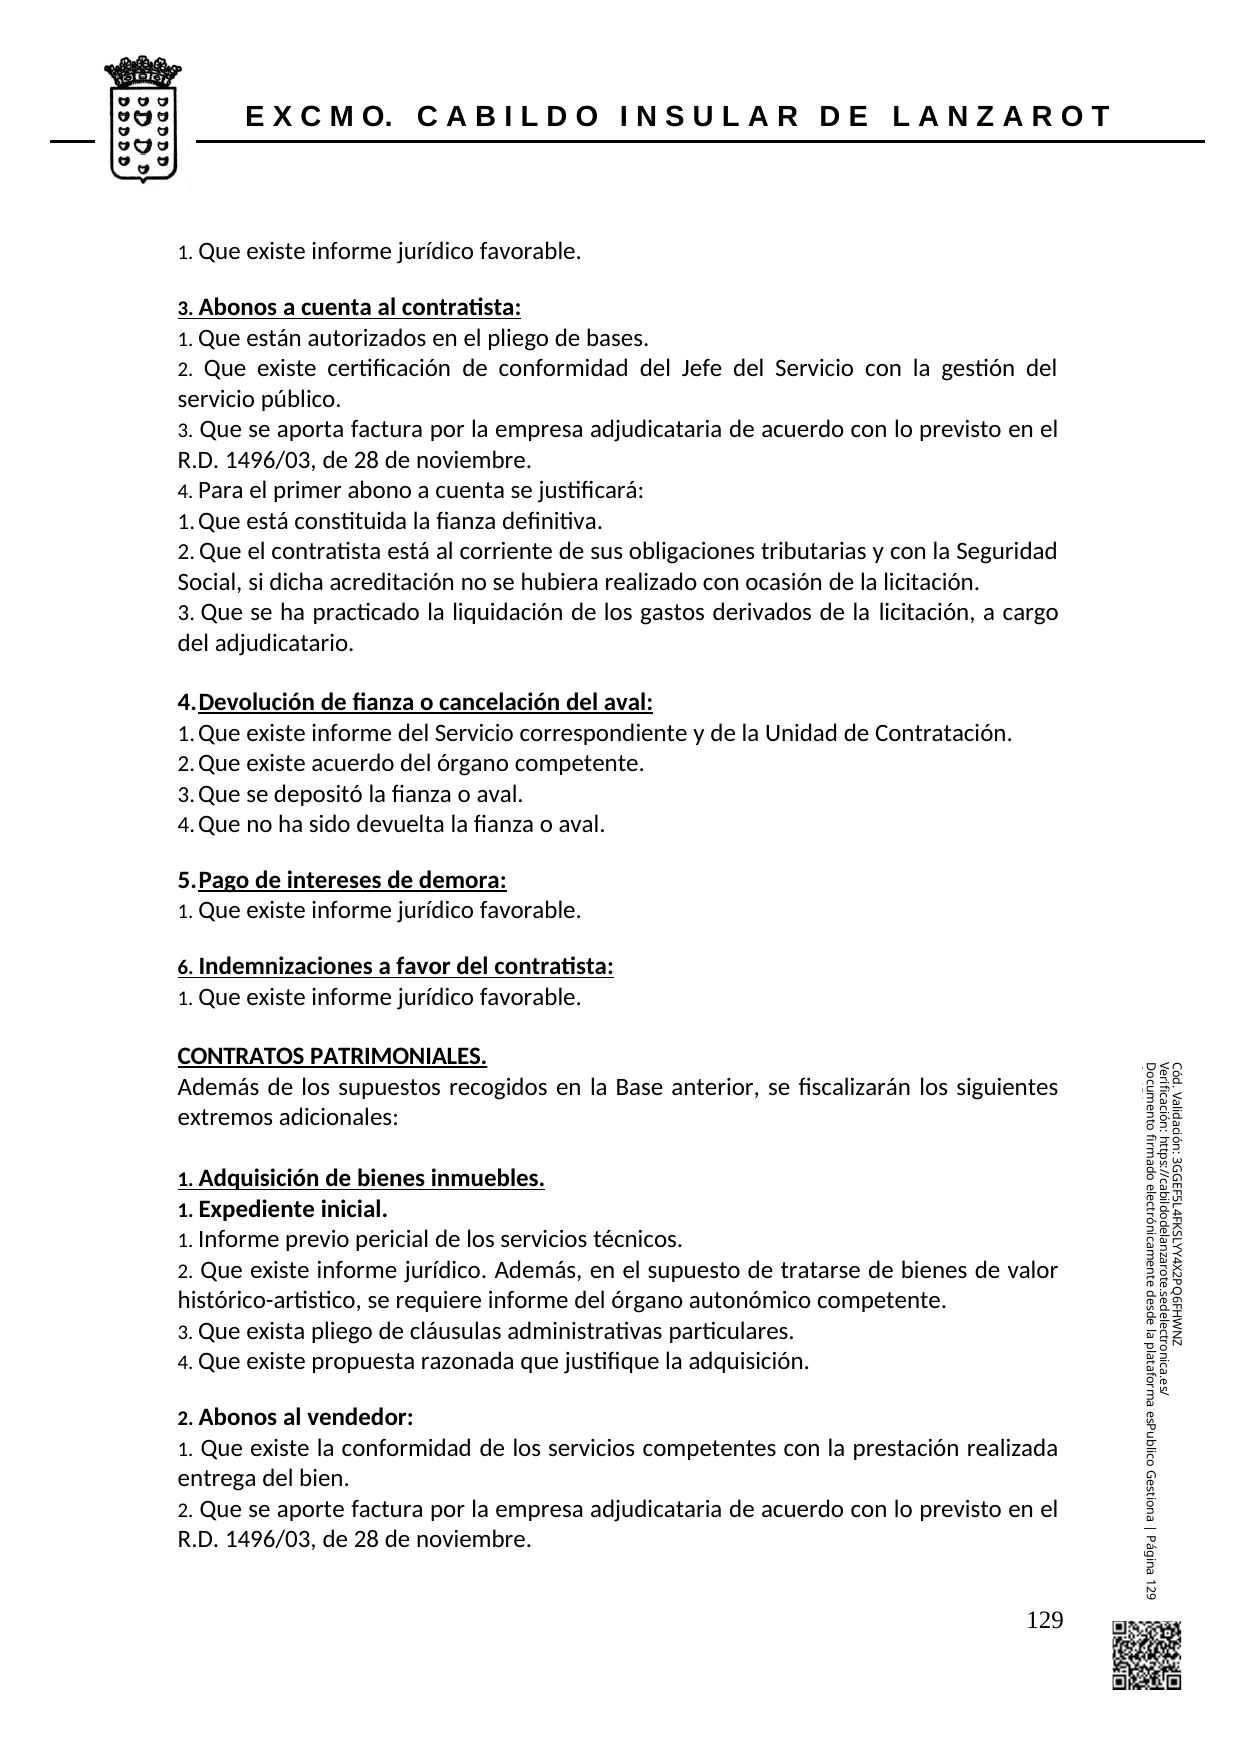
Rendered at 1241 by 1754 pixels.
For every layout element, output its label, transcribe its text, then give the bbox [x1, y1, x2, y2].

list Que exista pliego de cláusulas administrativas particulares. [177, 1315, 1143, 1346]
subtitle Devolución de fianza o cancelación del aval: [177, 686, 1192, 717]
text 129 [164, 1605, 1063, 1633]
subtitle 1. Adquisición de bienes inmuebles. [177, 1162, 1143, 1193]
list Que existe certificación de conformidad del Jefe del Servicio con la gestión del servicio público. [177, 352, 1062, 413]
text R.D. 1496/03, de 28 de noviembre. [177, 1523, 1143, 1554]
list Que se aporte factura por la empresa adjudicataria de acuerdo con lo previsto en el [177, 1493, 1143, 1523]
text 1. Expediente inicial. [177, 1193, 1143, 1223]
list Que no ha sido devuelta la fianza o aval. [177, 808, 1192, 839]
text Cód. Validación: 3GGEF5L4FKSLYY4X2PQ6FHWNZ [1171, 1062, 1184, 1611]
list Que el contratista está al corriente de sus obligaciones tributarias y con la Seguridad Social, si dicha acreditación no se hubiera realizado con ocasión de la licitación. [177, 535, 1062, 596]
list Que existe la conformidad de los servicios competentes con la prestación realizada entrega del bien. [177, 1432, 1062, 1493]
picture [1112, 1621, 1182, 1690]
text Documento firmado electrónicamente desde la plataforma esPublico Gestiona | Página 129 de 151 [1143, 1062, 1158, 1611]
list Que se aporta factura por la empresa adjudicataria de acuerdo con lo previsto en el [177, 413, 1192, 444]
subtitle CONTRATOS PATRIMONIALES. [177, 1040, 1192, 1071]
text 1. Que existe informe jurídico favorable. [177, 236, 1192, 266]
list Que se ha practicado la liquidación de los gastos derivados de la licitación, a cargo del adjudicatario. [177, 596, 1063, 657]
subtitle 6. Indemnizaciones a favor del contratista: [177, 951, 1192, 981]
text Verificación: https://cabildodelanzarote.sedelectronica.es/ [1158, 1062, 1171, 1611]
list Que están autorizados en el pliego de bases. [177, 322, 1192, 352]
text R.D. 1496/03, de 28 de noviembre. [177, 444, 1192, 474]
text 1. Que existe informe jurídico favorable. [177, 981, 1192, 1012]
list Informe previo pericial de los servicios técnicos. [177, 1223, 1143, 1254]
list Que existe informe jurídico. Además, en el supuesto de tratarse de bienes de valor histórico-artistico, se requiere informe del órgano autonómico competente. [177, 1254, 1062, 1315]
list Que existe informe del Servicio correspondiente y de la Unidad de Contratación. [177, 717, 1192, 747]
list Que se depositó la fianza o aval. [177, 778, 1192, 808]
text Además de los supuestos recogidos en la Base anterior, se fiscalizarán los siguientes extremos adicionales: [177, 1071, 1068, 1132]
text 1. Que existe informe jurídico favorable. [177, 895, 1192, 925]
picture [95, 39, 196, 193]
subtitle 3. Abonos a cuenta al contratista: [177, 292, 1192, 322]
subtitle 2. Abonos al vendedor: [177, 1401, 1143, 1432]
list Que existe acuerdo del órgano competente. [177, 747, 1192, 778]
subtitle Pago de intereses de demora: [177, 864, 1192, 894]
list Para el primer abono a cuenta se justificará: [177, 474, 1192, 505]
list Que está constituida la fianza definitiva. [177, 505, 1192, 535]
list Que existe propuesta razonada que justifique la adquisición. [177, 1346, 1143, 1376]
